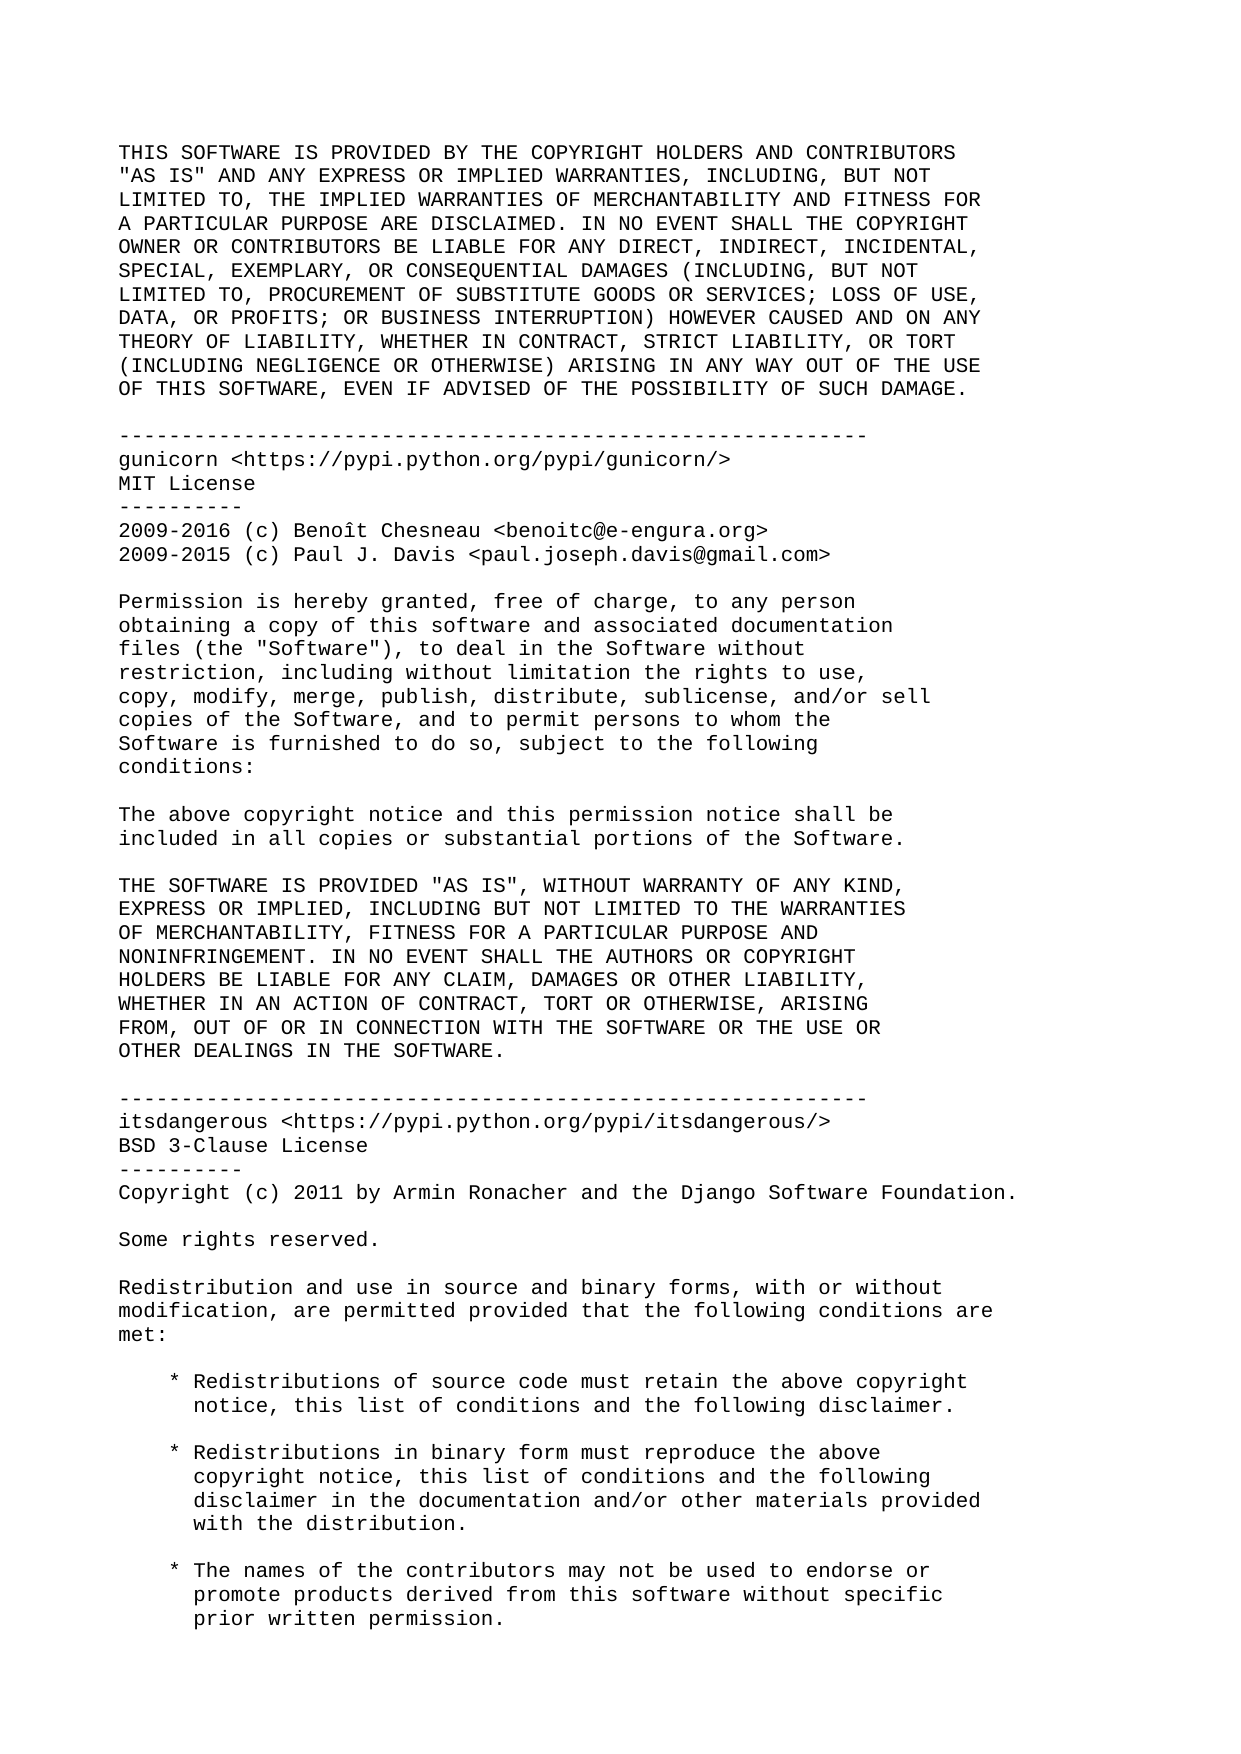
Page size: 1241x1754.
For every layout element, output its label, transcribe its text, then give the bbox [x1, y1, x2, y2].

text 2009-2015 (c) Paul J. Davis <paul.joseph.davis@gmail.com> [118, 544, 1122, 567]
text OF THIS SOFTWARE, EVEN IF ADVISED OF THE POSSIBILITY OF SUCH DAMAGE. [118, 378, 1122, 402]
text 2009-2016 (c) Benoît Chesneau <benoitc@e-engura.org> [118, 520, 1122, 544]
text LIMITED TO, PROCUREMENT OF SUBSTITUTE GOODS OR SERVICES; LOSS OF USE, [118, 284, 1122, 307]
text WHETHER IN AN ACTION OF CONTRACT, TORT OR OTHERWISE, ARISING [118, 993, 1122, 1017]
text included in all copies or substantial portions of the Software. [118, 827, 1122, 851]
text NONINFRINGEMENT. IN NO EVENT SHALL THE AUTHORS OR COPYRIGHT [118, 946, 1122, 969]
text gunicorn <https://pypi.python.org/pypi/gunicorn/> [118, 449, 1122, 473]
text HOLDERS BE LIABLE FOR ANY CLAIM, DAMAGES OR OTHER LIABILITY, [118, 969, 1122, 993]
text disclaimer in the documentation and/or other materials provided [118, 1489, 1122, 1513]
text MIT License [118, 473, 1122, 496]
text with the distribution. [118, 1513, 1122, 1537]
text ------------------------------------------------------------ [118, 1088, 1122, 1111]
text A PARTICULAR PURPOSE ARE DISCLAIMED. IN NO EVENT SHALL THE COPYRIGHT [118, 213, 1122, 236]
text OWNER OR CONTRIBUTORS BE LIABLE FOR ANY DIRECT, INDIRECT, INCIDENTAL, [118, 236, 1122, 260]
text LIMITED TO, THE IMPLIED WARRANTIES OF MERCHANTABILITY AND FITNESS FOR [118, 189, 1122, 213]
text Software is furnished to do so, subject to the following [118, 733, 1122, 757]
text BSD 3-Clause License [118, 1135, 1122, 1158]
text The above copyright notice and this permission notice shall be [118, 804, 1122, 827]
text Some rights reserved. [118, 1229, 1122, 1253]
text modification, are permitted provided that the following conditions are [118, 1300, 1122, 1324]
text promote products derived from this software without specific [118, 1584, 1122, 1608]
text "AS IS" AND ANY EXPRESS OR IMPLIED WARRANTIES, INCLUDING, BUT NOT [118, 165, 1122, 189]
text copyright notice, this list of conditions and the following [118, 1466, 1122, 1489]
text OTHER DEALINGS IN THE SOFTWARE. [118, 1040, 1122, 1064]
text Permission is hereby granted, free of charge, to any person [118, 591, 1122, 615]
text (INCLUDING NEGLIGENCE OR OTHERWISE) ARISING IN ANY WAY OUT OF THE USE [118, 354, 1122, 378]
text SPECIAL, EXEMPLARY, OR CONSEQUENTIAL DAMAGES (INCLUDING, BUT NOT [118, 260, 1122, 284]
text met: [118, 1324, 1122, 1348]
text obtaining a copy of this software and associated documentation [118, 615, 1122, 638]
text OF MERCHANTABILITY, FITNESS FOR A PARTICULAR PURPOSE AND [118, 922, 1122, 946]
text restriction, including without limitation the rights to use, [118, 662, 1122, 686]
text itsdangerous <https://pypi.python.org/pypi/itsdangerous/> [118, 1111, 1122, 1135]
text files (the "Software"), to deal in the Software without [118, 638, 1122, 662]
text FROM, OUT OF OR IN CONNECTION WITH THE SOFTWARE OR THE USE OR [118, 1017, 1122, 1040]
text * The names of the contributors may not be used to endorse or [118, 1561, 1122, 1584]
text * Redistributions of source code must retain the above copyright [118, 1371, 1122, 1395]
text ---------- [118, 496, 1122, 520]
text Copyright (c) 2011 by Armin Ronacher and the Django Software Foundation. [118, 1182, 1122, 1206]
text ------------------------------------------------------------ [118, 426, 1122, 449]
text THEORY OF LIABILITY, WHETHER IN CONTRACT, STRICT LIABILITY, OR TORT [118, 331, 1122, 354]
text EXPRESS OR IMPLIED, INCLUDING BUT NOT LIMITED TO THE WARRANTIES [118, 898, 1122, 922]
text ---------- [118, 1158, 1122, 1182]
text copies of the Software, and to permit persons to whom the [118, 709, 1122, 733]
text notice, this list of conditions and the following disclaimer. [118, 1395, 1122, 1419]
text Redistribution and use in source and binary forms, with or without [118, 1277, 1122, 1300]
text prior written permission. [118, 1608, 1122, 1631]
text DATA, OR PROFITS; OR BUSINESS INTERRUPTION) HOWEVER CAUSED AND ON ANY [118, 307, 1122, 331]
text copy, modify, merge, publish, distribute, sublicense, and/or sell [118, 686, 1122, 709]
text THIS SOFTWARE IS PROVIDED BY THE COPYRIGHT HOLDERS AND CONTRIBUTORS [118, 142, 1122, 165]
text THE SOFTWARE IS PROVIDED "AS IS", WITHOUT WARRANTY OF ANY KIND, [118, 875, 1122, 898]
text conditions: [118, 757, 1122, 780]
text * Redistributions in binary form must reproduce the above [118, 1442, 1122, 1466]
